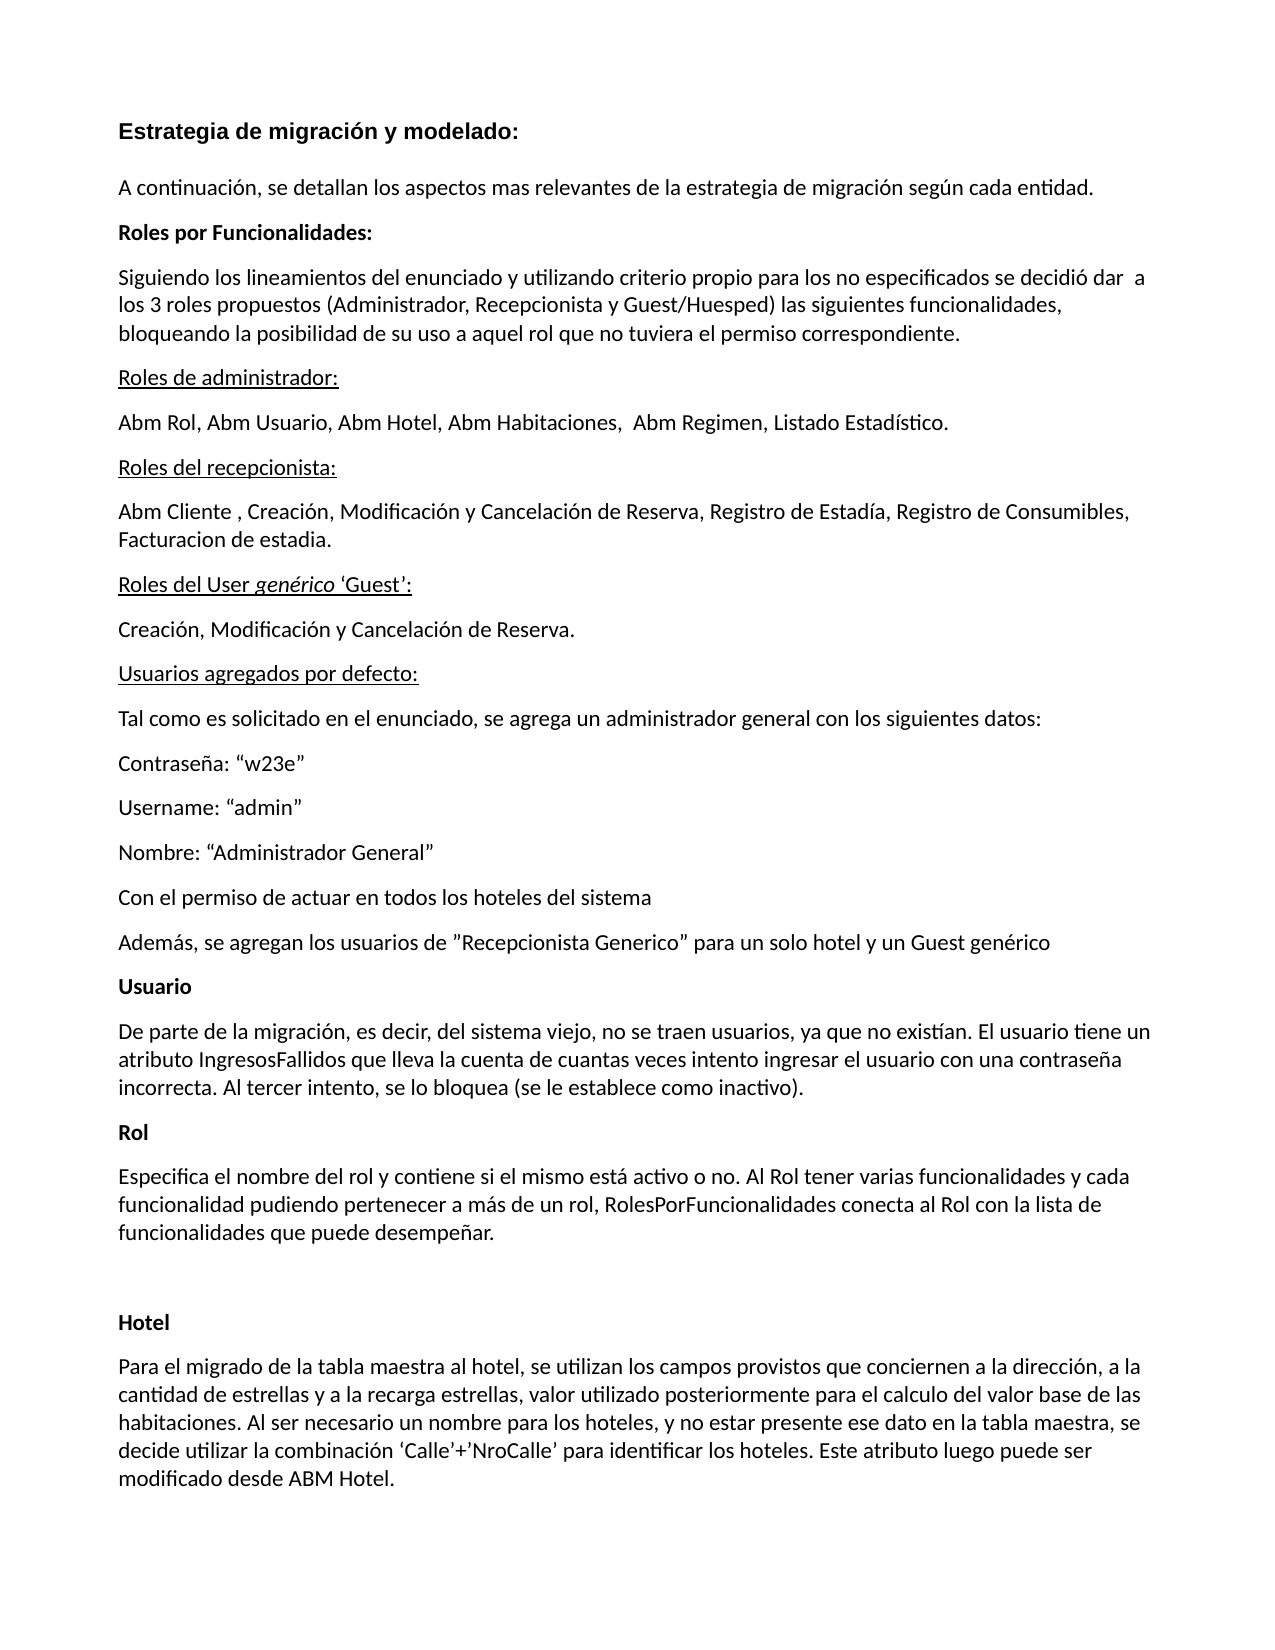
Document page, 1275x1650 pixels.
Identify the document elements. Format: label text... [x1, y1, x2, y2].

text Para el migrado de la tabla maestra al hotel, se utilizan los campos provistos que conciernen a la dirección, a la cantidad de estrellas y a la recarga estrellas, valor utilizado posteriormente para el calculo del valor base de las habitaciones. Al ser necesario un nombre para los hoteles, y no estar presente ese dato en la tabla maestra, se decide utilizar la combinación ‘Calle’+’NroCalle’ para identificar los hoteles. Este atributo luego puede ser modificado desde ABM Hotel. [118, 1352, 1157, 1493]
text Roles del User genérico ‘Guest’: [118, 570, 1157, 598]
text Roles por Funcionalidades: [118, 218, 1157, 246]
text Especifica el nombre del rol y contiene si el mismo está activo o no. Al Rol tener varias funcionalidades y cada funcionalidad pudiendo pertenecer a más de un rol, RolesPorFuncionalidades conecta al Rol con la lista de funcionalidades que puede desempeñar. [118, 1162, 1157, 1246]
text Estrategia de migración y modelado: [118, 118, 1157, 144]
text Abm Cliente , Creación, Modificación y Cancelación de Reserva, Registro de Estadía, Registro de Consumibles, Facturacion de estadia. [118, 497, 1157, 553]
text Con el permiso de actuar en todos los hoteles del sistema [118, 883, 1157, 911]
text Rol [118, 1118, 1157, 1146]
text Además, se agregan los usuarios de ”Recepcionista Generico” para un solo hotel y un Guest genérico [118, 928, 1157, 956]
text Roles de administrador: [118, 363, 1157, 391]
text Siguiendo los lineamientos del enunciado y utilizando criterio propio para los no especificados se decidió dar a los 3 roles propuestos (Administrador, Recepcionista y Guest/Huesped) las siguientes funcionalidades, bloqueando la posibilidad de su uso a aquel rol que no tuviera el permiso correspondiente. [118, 263, 1157, 347]
text De parte de la migración, es decir, del sistema viejo, no se traen usuarios, ya que no existían. El usuario tiene un atributo IngresosFallidos que lleva la cuenta de cuantas veces intento ingresar el usuario con una contraseña incorrecta. Al tercer intento, se lo bloquea (se le establece como inactivo). [118, 1017, 1157, 1101]
text Hotel [118, 1308, 1157, 1336]
text A continuación, se detallan los aspectos mas relevantes de la estrategia de migración según cada entidad. [118, 173, 1157, 201]
text Creación, Modificación y Cancelación de Reserva. [118, 615, 1157, 643]
text Username: “admin” [118, 793, 1157, 822]
text Contraseña: “w23e” [118, 749, 1157, 777]
text Usuario [118, 972, 1157, 1000]
text Usuarios agregados por defecto: [118, 659, 1157, 687]
text Nombre: “Administrador General” [118, 838, 1157, 866]
text Roles del recepcionista: [118, 453, 1157, 481]
text Abm Rol, Abm Usuario, Abm Hotel, Abm Habitaciones, Abm Regimen, Listado Estadístico. [118, 408, 1157, 436]
text Tal como es solicitado en el enunciado, se agrega un administrador general con los siguientes datos: [118, 704, 1157, 732]
